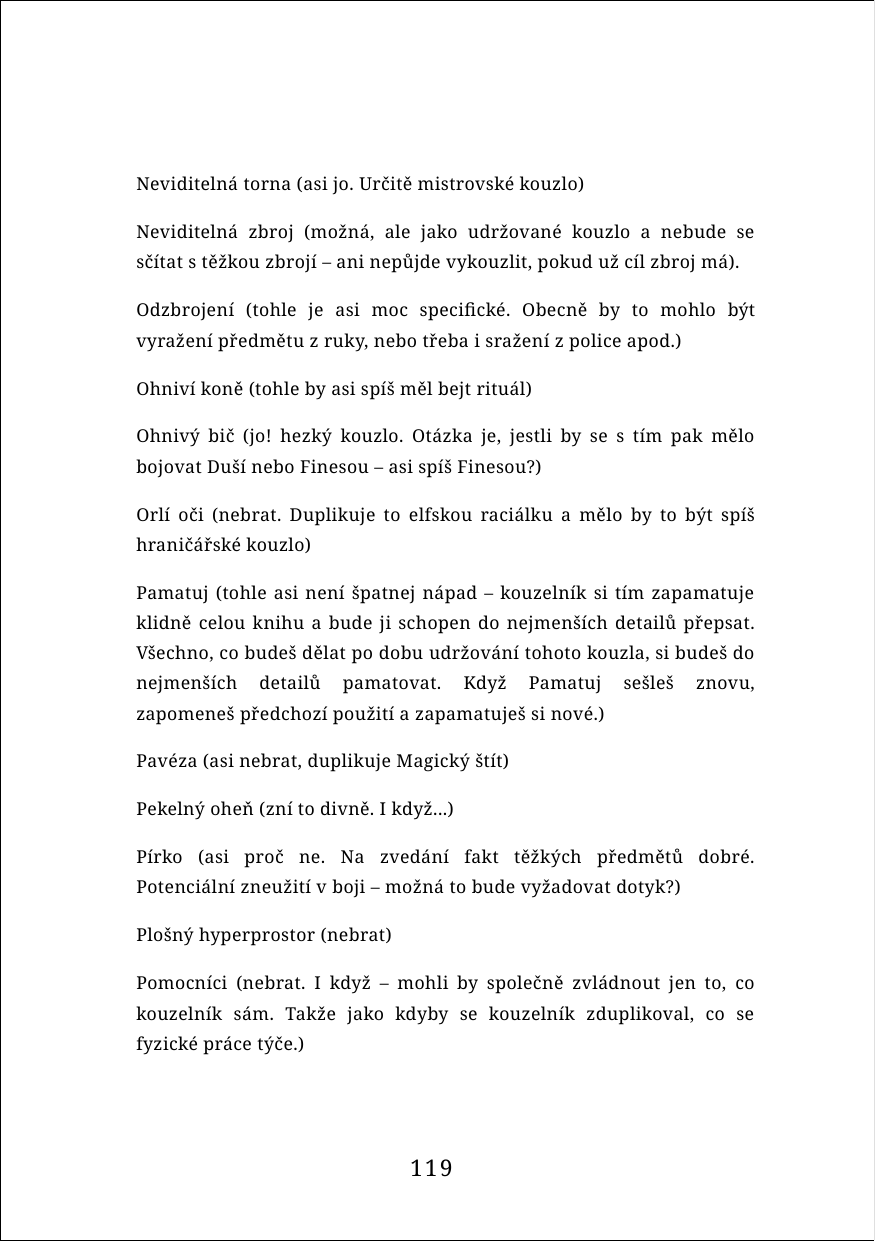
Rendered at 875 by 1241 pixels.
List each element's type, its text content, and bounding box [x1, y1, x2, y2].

text Orlí oči (nebrat. Duplikuje to elfskou raciálku a mělo by to být spíš hraničářské kouzlo) [136, 502, 756, 556]
text Plošný hyperprostor (nebrat) [136, 923, 756, 947]
text Neviditelná torna (asi jo. Určitě mistrovské kouzlo) [136, 172, 756, 196]
text Neviditelná zbroj (možná, ale jako udržované kouzlo a nebude se sčítat s těžkou zbrojí – ani nepůjde vykouzlit, pokud už cíl zbroj má). [136, 220, 756, 274]
text Pekelný oheň (zní to divně. I když...) [136, 797, 756, 821]
text Ohniví koně (tohle by asi spíš měl bejt rituál) [136, 376, 756, 400]
text Pomocníci (nebrat. I když – mohli by společně zvládnout jen to, co kouzelník sám. Takže jako kdyby se kouzelník zduplikoval, co se fyzické práce týče.) [136, 971, 756, 1055]
text Pamatuj (tohle asi není špatnej nápad – kouzelník si tím zapamatuje klidně celou knihu a bude ji schopen do nejmenších detailů přepsat. Všechno, co budeš dělat po dobu udržování tohoto kouzla, si budeš do nejmenších detailů pamatovat. Když Pamatuj sešleš znovu, zapomeneš předchozí použití a zapamatuješ si nové.) [136, 580, 756, 725]
text Ohnivý bič (jo! hezký kouzlo. Otázka je, jestli by se s tím pak mělo bojovat Duší nebo Finesou – asi spíš Finesou?) [136, 424, 756, 478]
text Pavéza (asi nebrat, duplikuje Magický štít) [136, 749, 756, 773]
text Pírko (asi proč ne. Na zvedání fakt těžkých předmětů dobré. Potenciální zneužití v boji – možná to bude vyžadovat dotyk?) [136, 845, 756, 899]
text Odzbrojení (tohle je asi moc specifické. Obecně by to mohlo být vyražení předmětu z ruky, nebo třeba i sražení z police apod.) [136, 298, 756, 352]
